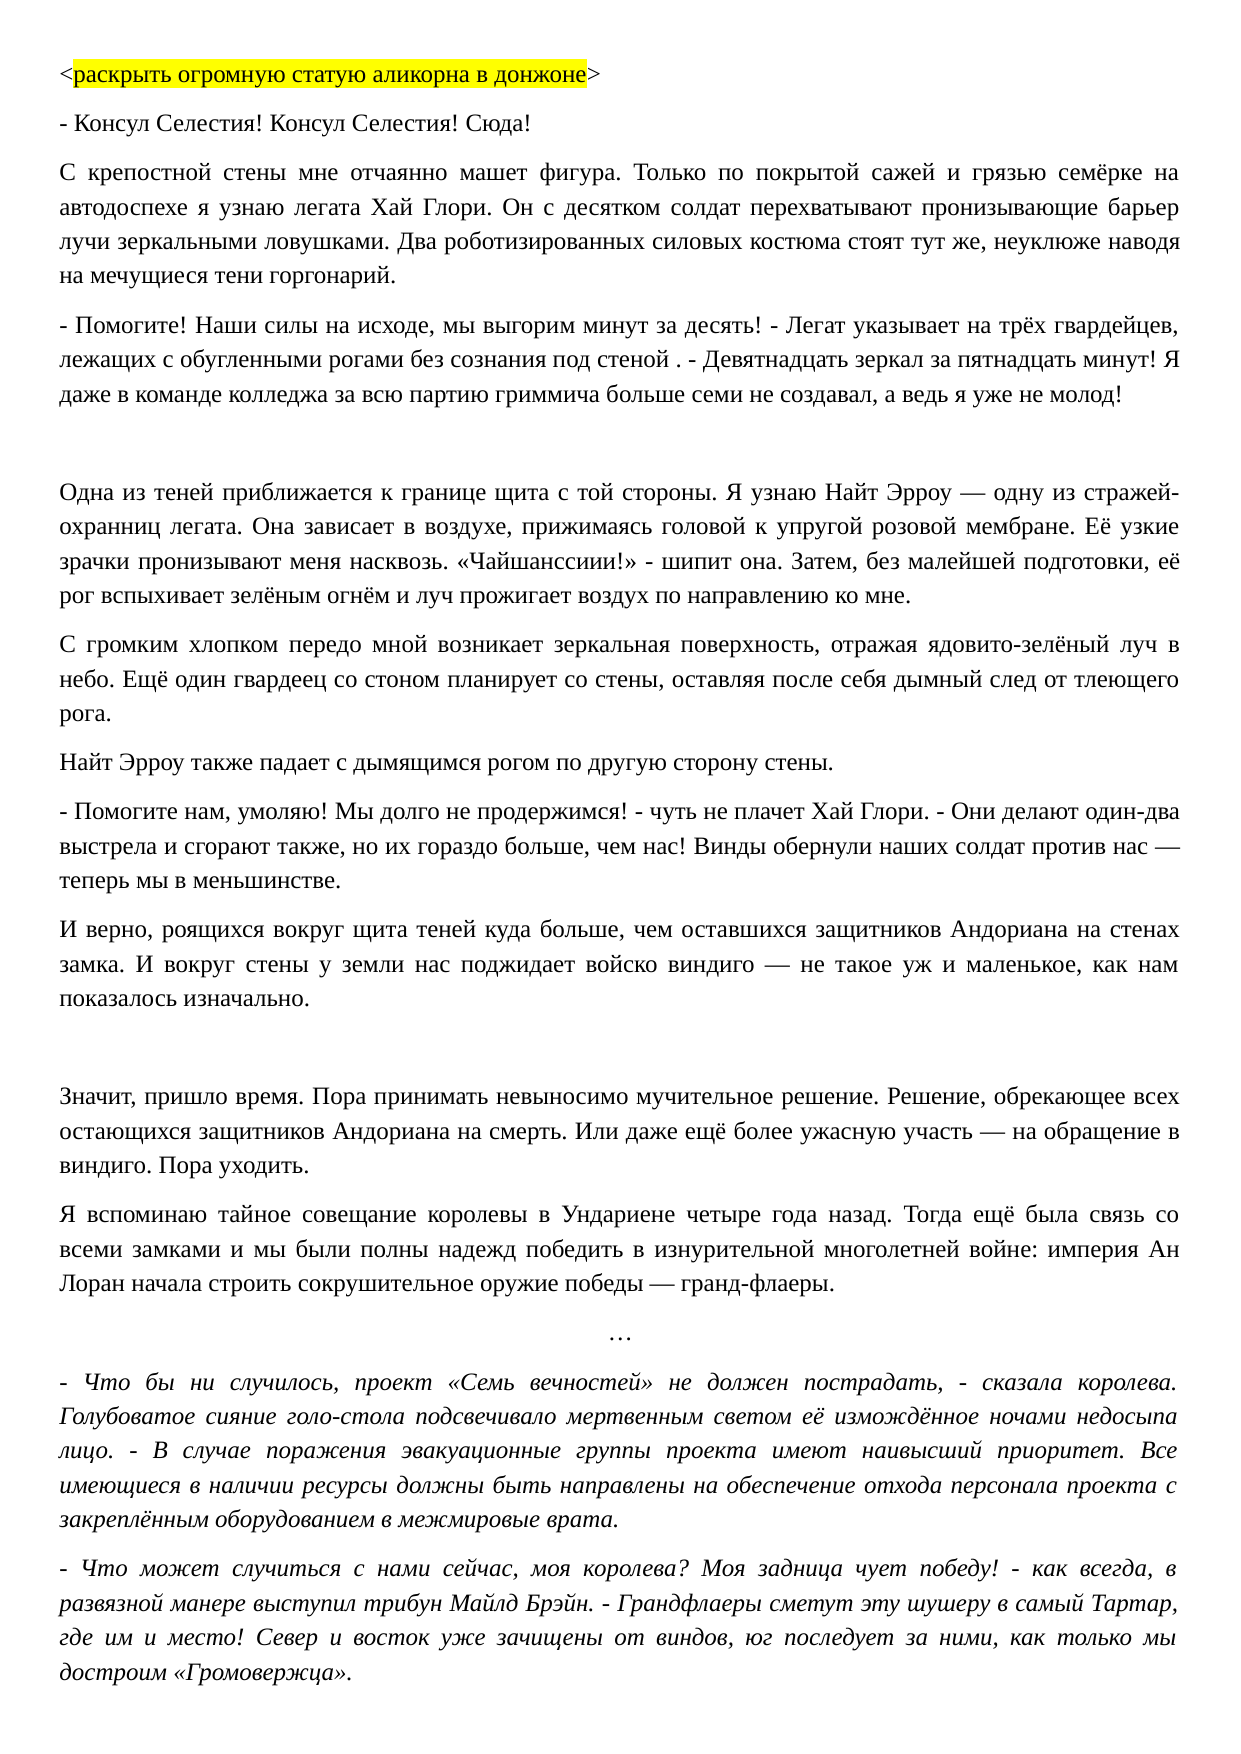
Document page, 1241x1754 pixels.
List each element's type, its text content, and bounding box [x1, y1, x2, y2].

text Найт Эрроу также падает с дымящимся рогом по другую сторону стены. [59, 747, 1181, 776]
text - Что может случиться с нами сейчас, моя королева? Моя задница чует победу! - как всегда, в развязной манере выступил трибун Майлд Брэйн. - Грандфлаеры сметут эту шушеру в самый Тартар, где им и место! Север и восток уже зачищены от виндов, юг последует за ними, как только мы достроим «Громовержца». [59, 1553, 1181, 1686]
text Значит, пришло время. Пора принимать невыносимо мучительное решение. Решение, обрекающее всех остающихся защитников Андориана на смерть. Или даже ещё более ужасную участь — на обращение в виндиго. Пора уходить. [59, 1081, 1181, 1179]
text - Помогите нам, умоляю! Мы долго не продержимся! - чуть не плачет Хай Глори. - Они делают один-два выстрела и сгорают также, но их гораздо больше, чем нас! Винды обернули наших солдат против нас — теперь мы в меньшинстве. [59, 796, 1181, 894]
text - Помогите! Наши силы на исходе, мы выгорим минут за десять! - Легат указывает на трёх гвардейцев, лежащих с обугленными рогами без сознания под стеной . - Девятнадцать зеркал за пятнадцать минут! Я даже в команде колледжа за всю партию гриммича больше семи не создавал, а ведь я уже не молод! [59, 310, 1181, 407]
text И верно, роящихся вокруг щита теней куда больше, чем оставшихся защитников Андориана на стенах замка. И вокруг стены у земли нас поджидает войско виндиго — не такое уж и маленькое, как нам показалось изначально. [59, 914, 1181, 1012]
text - Что бы ни случилось, проект «Семь вечностей» не должен пострадать, - сказала королева. Голубоватое сияние голо-стола подсвечивало мертвенным светом её измождённое ночами недосыпа лицо. - В случае поражения эвакуационные группы проекта имеют наивысший приоритет. Все имеющиеся в наличии ресурсы должны быть направлены на обеспечение отхода персонала проекта с закреплённым оборудованием в межмировые врата. [59, 1367, 1181, 1533]
text - Консул Селестия! Консул Селестия! Сюда! [59, 108, 1181, 137]
text … [59, 1317, 1181, 1346]
text Я вспоминаю тайное совещание королевы в Ундариене четыре года назад. Тогда ещё была связь со всеми замками и мы были полны надежд победить в изнурительной многолетней войне: империя Ан Лоран начала строить сокрушительное оружие победы — гранд-флаеры. [59, 1199, 1181, 1297]
text Одна из теней приближается к границе щита с той стороны. Я узнаю Найт Эрроу — одну из стражей-охранниц легата. Она зависает в воздухе, прижимаясь головой к упругой розовой мембране. Её узкие зрачки пронизывают меня насквозь. «Чайшанссиии!» - шипит она. Затем, без малейшей подготовки, её рог вспыхивает зелёным огнём и луч прожигает воздух по направлению ко мне. [59, 477, 1181, 609]
text С громким хлопком передо мной возникает зеркальная поверхность, отражая ядовито-зелёный луч в небо. Ещё один гвардеец со стоном планирует со стены, оставляя после себя дымный след от тлеющего рога. [59, 629, 1181, 727]
text С крепостной стены мне отчаянно машет фигура. Только по покрытой сажей и грязью семёрке на автодоспехе я узнаю легата Хай Глори. Он с десятком солдат перехватывают пронизывающие барьер лучи зеркальными ловушками. Два роботизированных силовых костюма стоят тут же, неуклюже наводя на мечущиеся тени горгонарий. [59, 157, 1181, 289]
text <раскрыть огромную статую аликорна в донжоне> [59, 59, 1181, 88]
